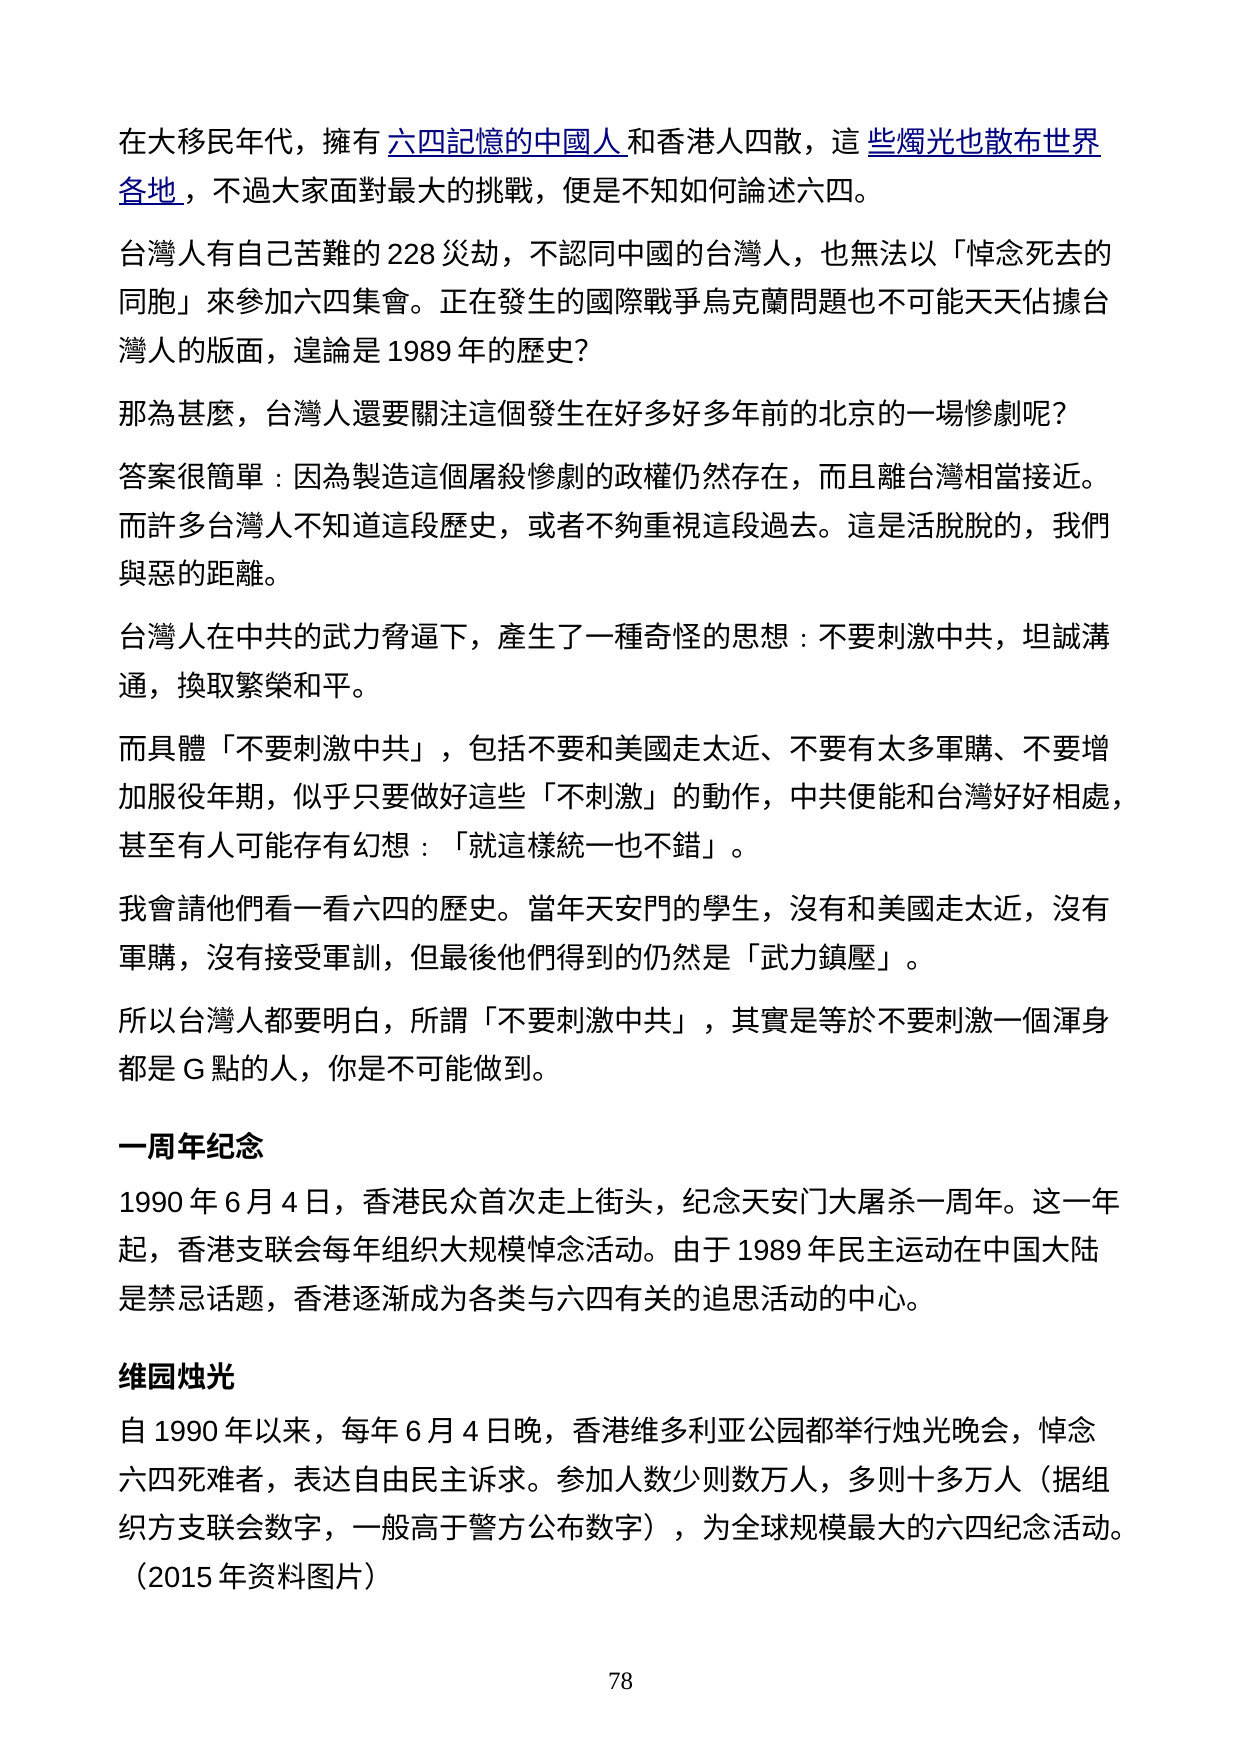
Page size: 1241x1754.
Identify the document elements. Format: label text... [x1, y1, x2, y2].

text 所以台灣人都要明白，所謂「不要刺激中共」，其實是等於不要刺激一個渾身都是G點的人，你是不可能做到。 [118, 997, 1122, 1088]
text 1990年6月4日，香港民众首次走上街头，纪念天安门大屠杀一周年。这一年起，香港支联会每年组织大规模悼念活动。由于1989年民主运动在中国大陆是禁忌话题，香港逐渐成为各类与六四有关的追思活动的中心。 [118, 1178, 1122, 1318]
subtitle 一周年纪念 [118, 1123, 1122, 1166]
text 台灣人在中共的武力脅逼下，產生了一種奇怪的思想﹕不要刺激中共，坦誠溝通，換取繁榮和平。 [118, 614, 1122, 704]
text 台灣人有自己苦難的228災劫，不認同中國的台灣人，也無法以「悼念死去的同胞」來參加六四集會。正在發生的國際戰爭烏克蘭問題也不可能天天佔據台灣人的版面，遑論是1989年的歷史？ [118, 230, 1122, 369]
text 而具體「不要刺激中共」，包括不要和美國走太近、不要有太多軍購、不要增加服役年期，似乎只要做好這些「不刺激」的動作，中共便能和台灣好好相處，甚至有人可能存有幻想﹕「就這樣統一也不錯」。 [118, 725, 1122, 865]
text 那為甚麼，台灣人還要關注這個發生在好多好多年前的北京的一場慘劇呢？ [118, 390, 1122, 433]
text 自1990年以来，每年6月4日晚，香港维多利亚公园都举行烛光晚会，悼念六四死难者，表达自由民主诉求。参加人数少则数万人，多则十多万人（据组织方支联会数字，一般高于警方公布数字），为全球规模最大的六四纪念活动。（2015年资料图片） [118, 1408, 1122, 1596]
text 我會請他們看一看六四的歷史。當年天安門的學生，沒有和美國走太近，沒有軍購，沒有接受軍訓，但最後他們得到的仍然是「武力鎮壓」。 [118, 886, 1122, 976]
text 在大移民年代，擁有 六四記憶的中國人 和香港人四散，這 些燭光也散布世界各地 ，不過大家面對最大的挑戰，便是不知如何論述六四。 [118, 118, 1122, 209]
subtitle 维园烛光 [118, 1353, 1122, 1395]
text 答案很簡單﹕因為製造這個屠殺慘劇的政權仍然存在，而且離台灣相當接近。而許多台灣人不知道這段歷史，或者不夠重視這段過去。這是活脫脫的，我們與惡的距離。 [118, 453, 1122, 593]
